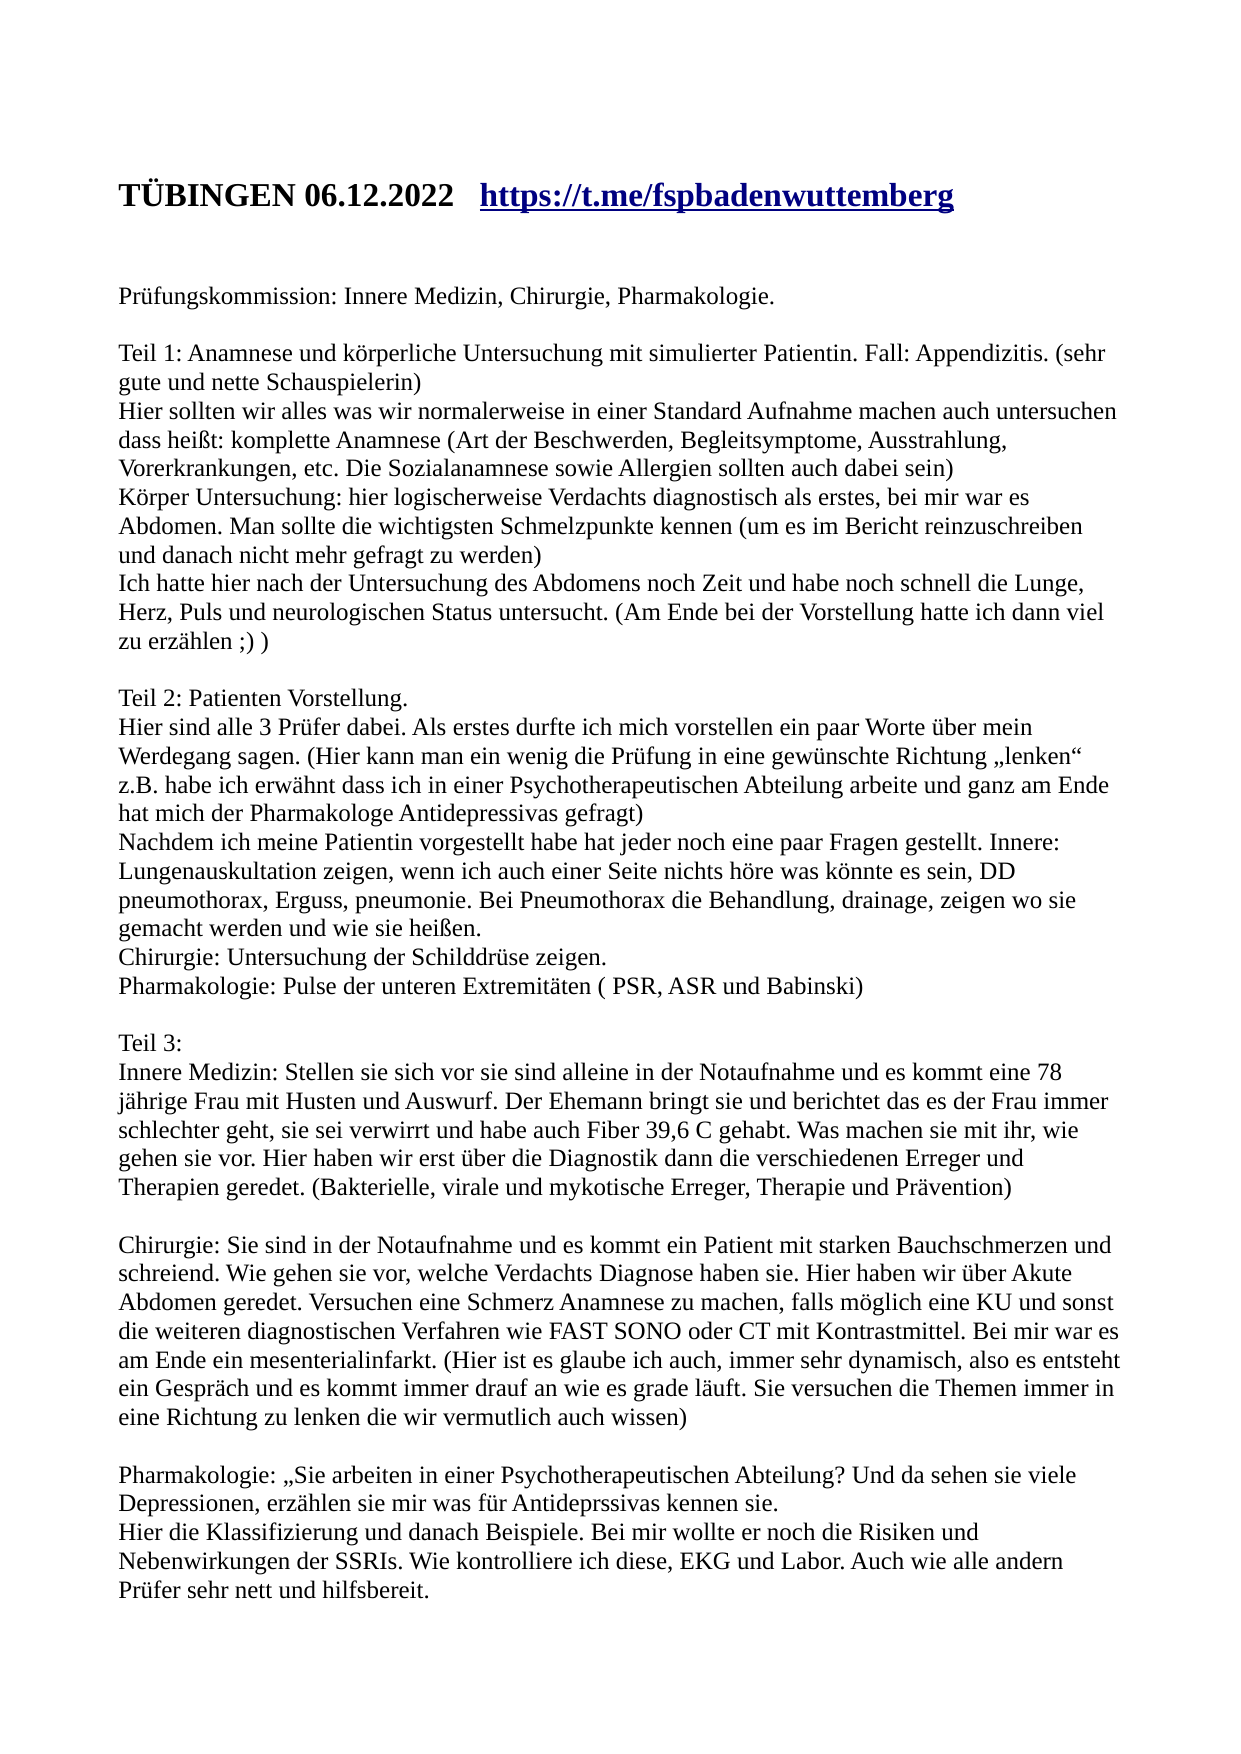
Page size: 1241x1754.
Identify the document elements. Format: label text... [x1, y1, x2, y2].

text Körper Untersuchung: hier logischerweise Verdachts diagnostisch als erstes, bei mir war es Abdomen. Man sollte die wichtigsten Schmelzpunkte kennen (um es im Bericht reinzuschreiben und danach nicht mehr gefragt zu werden) [118, 482, 1122, 568]
text Pharmakologie: Pulse der unteren Extremitäten ( PSR, ASR und Babinski) [118, 971, 1122, 1000]
text Chirurgie: Sie sind in der Notaufnahme und es kommt ein Patient mit starken Bauchschmerzen und schreiend. Wie gehen sie vor, welche Verdachts Diagnose haben sie. Hier haben wir über Akute Abdomen geredet. Versuchen eine Schmerz Anamnese zu machen, falls möglich eine KU und sonst die weiteren diagnostischen Verfahren wie FAST SONO oder CT mit Kontrastmittel. Bei mir war es am Ende ein mesenterialinfarkt. (Hier ist es glaube ich auch, immer sehr dynamisch, also es entsteht ein Gespräch und es kommt immer drauf an wie es grade läuft. Sie versuchen die Themen immer in eine Richtung zu lenken die wir vermutlich auch wissen) [118, 1230, 1122, 1431]
text Teil 3: [118, 1028, 1122, 1057]
text Hier die Klassifizierung und danach Beispiele. Bei mir wollte er noch die Risiken und Nebenwirkungen der SSRIs. Wie kontrolliere ich diese, EKG und Labor. Auch wie alle andern Prüfer sehr nett und hilfsbereit. [118, 1517, 1122, 1603]
text Innere Medizin: Stellen sie sich vor sie sind alleine in der Notaufnahme und es kommt eine 78 jährige Frau mit Husten und Auswurf. Der Ehemann bringt sie und berichtet das es der Frau immer schlechter geht, sie sei verwirrt und habe auch Fiber 39,6 C gehabt. Was machen sie mit ihr, wie gehen sie vor. Hier haben wir erst über die Diagnostik dann die verschiedenen Erreger und Therapien geredet. (Bakterielle, virale und mykotische Erreger, Therapie und Prävention) [118, 1057, 1122, 1201]
text Nachdem ich meine Patientin vorgestellt habe hat jeder noch eine paar Fragen gestellt. Innere: Lungenauskultation zeigen, wenn ich auch einer Seite nichts höre was könnte es sein, DD pneumothorax, Erguss, pneumonie. Bei Pneumothorax die Behandlung, drainage, zeigen wo sie gemacht werden und wie sie heißen. [118, 827, 1122, 942]
text Pharmakologie: „Sie arbeiten in einer Psychotherapeutischen Abteilung? Und da sehen sie viele Depressionen, erzählen sie mir was für Antideprssivas kennen sie. [118, 1460, 1122, 1517]
text Hier sind alle 3 Prüfer dabei. Als erstes durfte ich mich vorstellen ein paar Worte über mein Werdegang sagen. (Hier kann man ein wenig die Prüfung in eine gewünschte Richtung „lenken“ z.B. habe ich erwähnt dass ich in einer Psychotherapeutischen Abteilung arbeite und ganz am Ende hat mich der Pharmakologe Antidepressivas gefragt) [118, 712, 1122, 827]
text Prüfungskommission: Innere Medizin, Chirurgie, Pharmakologie. [118, 281, 1122, 310]
text Chirurgie: Untersuchung der Schilddrüse zeigen. [118, 942, 1122, 971]
text TÜBINGEN 06.12.2022 https://t.me/fspbadenwuttemberg [118, 176, 1122, 214]
text Hier sollten wir alles was wir normalerweise in einer Standard Aufnahme machen auch untersuchen dass heißt: komplette Anamnese (Art der Beschwerden, Begleitsymptome, Ausstrahlung, Vorerkrankungen, etc. Die Sozialanamnese sowie Allergien sollten auch dabei sein) [118, 396, 1122, 482]
text Ich hatte hier nach der Untersuchung des Abdomens noch Zeit und habe noch schnell die Lunge, Herz, Puls und neurologischen Status untersucht. (Am Ende bei der Vorstellung hatte ich dann viel zu erzählen ;) ) [118, 568, 1122, 655]
text Teil 2: Patienten Vorstellung. [118, 683, 1122, 712]
text Teil 1: Anamnese und körperliche Untersuchung mit simulierter Patientin. Fall: Appendizitis. (sehr gute und nette Schauspielerin) [118, 338, 1122, 396]
